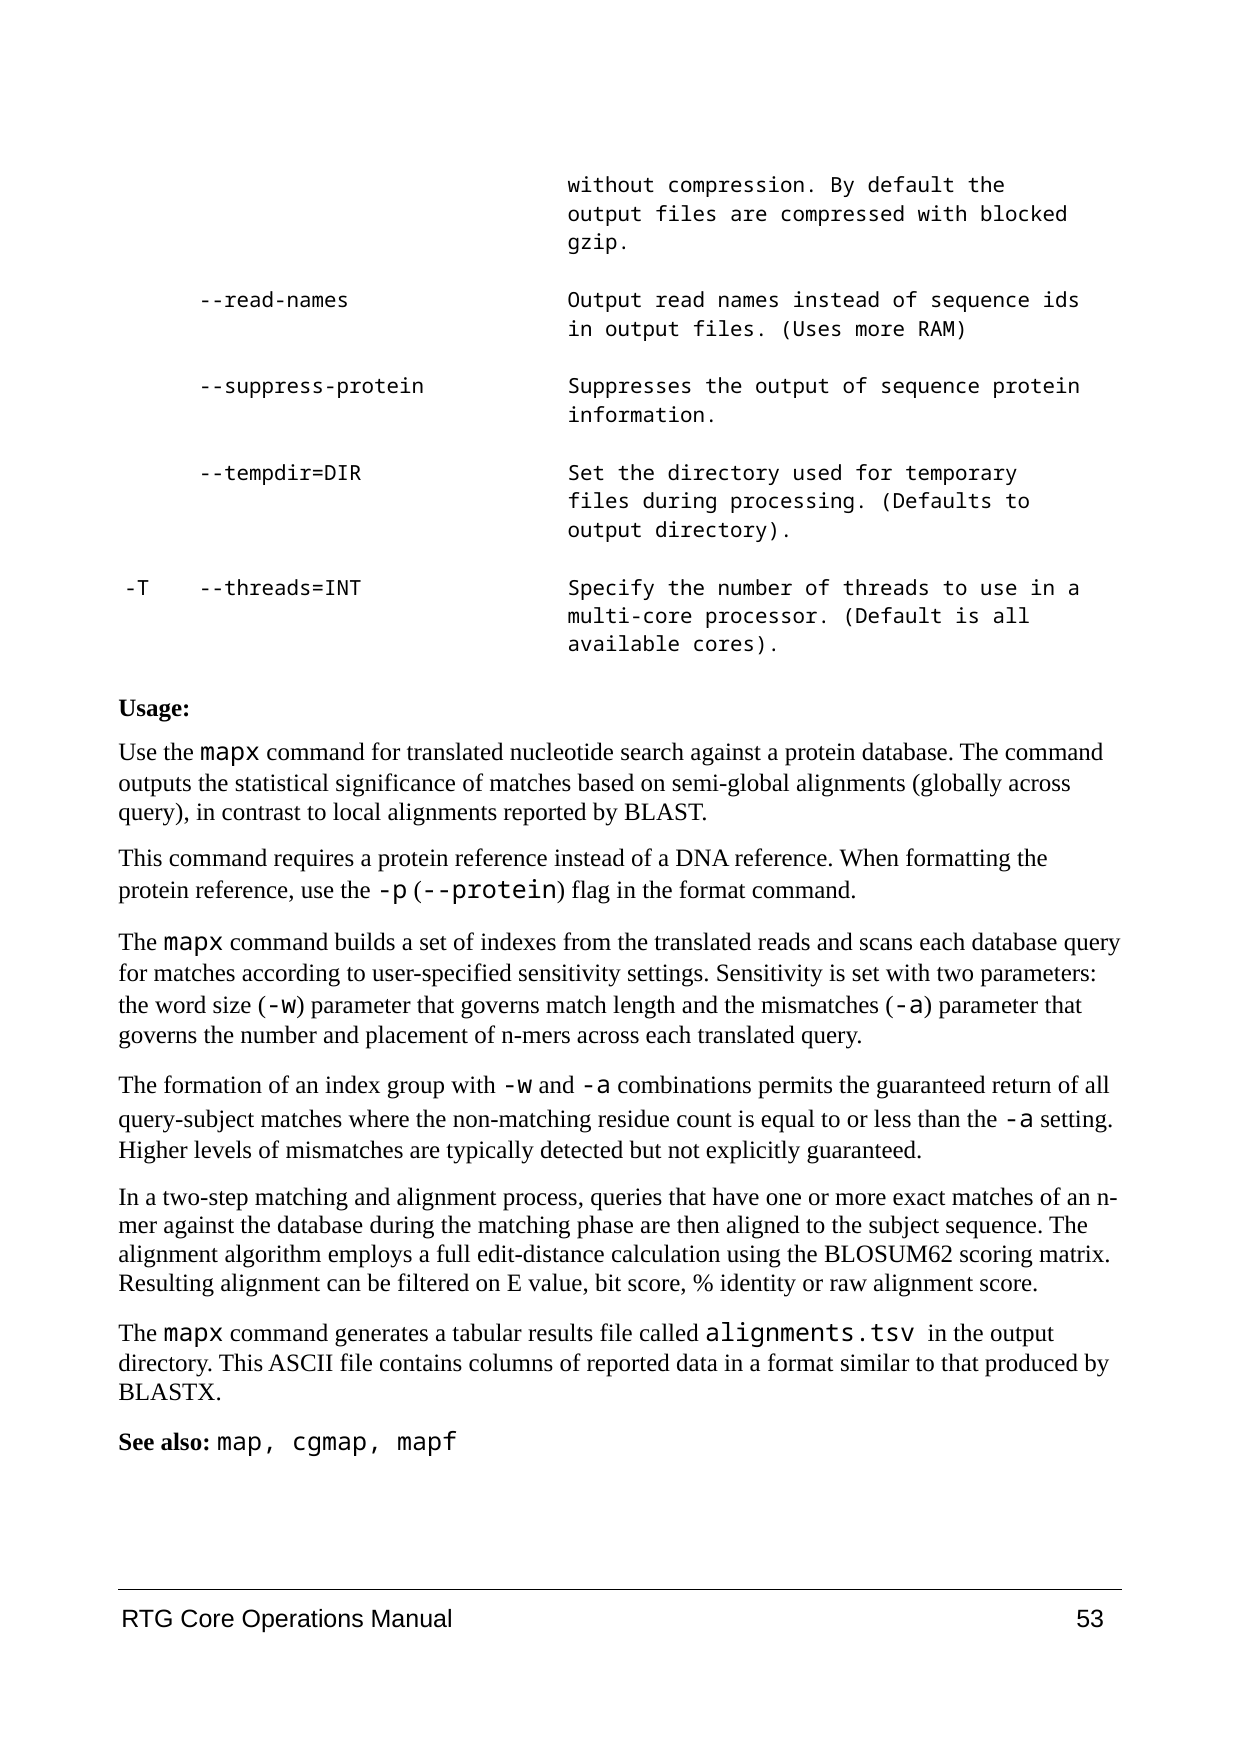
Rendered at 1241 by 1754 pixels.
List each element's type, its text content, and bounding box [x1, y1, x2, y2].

table_cell [118, 274, 193, 360]
table_cell --read-names [193, 274, 561, 360]
table_cell [193, 159, 561, 273]
table_cell Specify the number of threads to use in a multi-core processor. (Default is all available cores). [561, 561, 1093, 676]
table_cell [118, 446, 193, 561]
table_cell [118, 360, 193, 446]
text See also: map, cgmap, mapf [118, 1424, 1122, 1458]
table_cell --suppress-protein [193, 360, 561, 446]
table_cell Set the directory used for temporary files during processing. (Defaults to output directory). [561, 446, 1093, 561]
text The formation of an index group with -w and -a combinations permits the guaranteed return of all query-subject matches where the non-matching residue count is equal to or less than the -a setting. Higher levels of mismatches are typically detected but not explicitly guaranteed. [118, 1067, 1122, 1164]
table_cell --tempdir=DIR [193, 446, 561, 561]
subtitle Usage: [118, 693, 1122, 722]
table_cell Output read names instead of sequence ids in output files. (Uses more RAM) [561, 274, 1093, 360]
table_cell --threads=INT [193, 561, 561, 676]
text The mapx command builds a set of indexes from the translated reads and scans each database query for matches according to user-specified sensitivity settings. Sensitivity is set with two parameters: the word size (-w) parameter that governs match length and the mismatches (-a) parameter that governs the number and placement of n-mers across each translated query. [118, 924, 1122, 1049]
text The mapx command generates a tabular results file called alignments.tsv in the output directory. This ASCII file contains columns of reported data in a format similar to that produced by BLASTX. [118, 1314, 1122, 1406]
text This command requires a protein reference instead of a DNA reference. When formatting the protein reference, use the -p (--protein) flag in the format command. [118, 843, 1122, 906]
table_cell [118, 159, 193, 273]
text Use the mapx command for translated nucleotide search against a protein database. The command outputs the statistical significance of matches based on semi-global alignments (globally across query), in contrast to local alignments reported by BLAST. [118, 734, 1122, 826]
table_cell -T [118, 561, 193, 676]
text In a two-step matching and alignment process, queries that have one or more exact matches of an n-mer against the database during the matching phase are then aligned to the subject sequence. The alignment algorithm employs a full edit-distance calculation using the BLOSUM62 scoring matrix. Resulting alignment can be filtered on E value, bit score, % identity or raw alignment score. [118, 1182, 1122, 1297]
table_cell Suppresses the output of sequence protein information. [561, 360, 1093, 446]
table_cell without compression. By default the output files are compressed with blocked gzip. [561, 159, 1093, 273]
